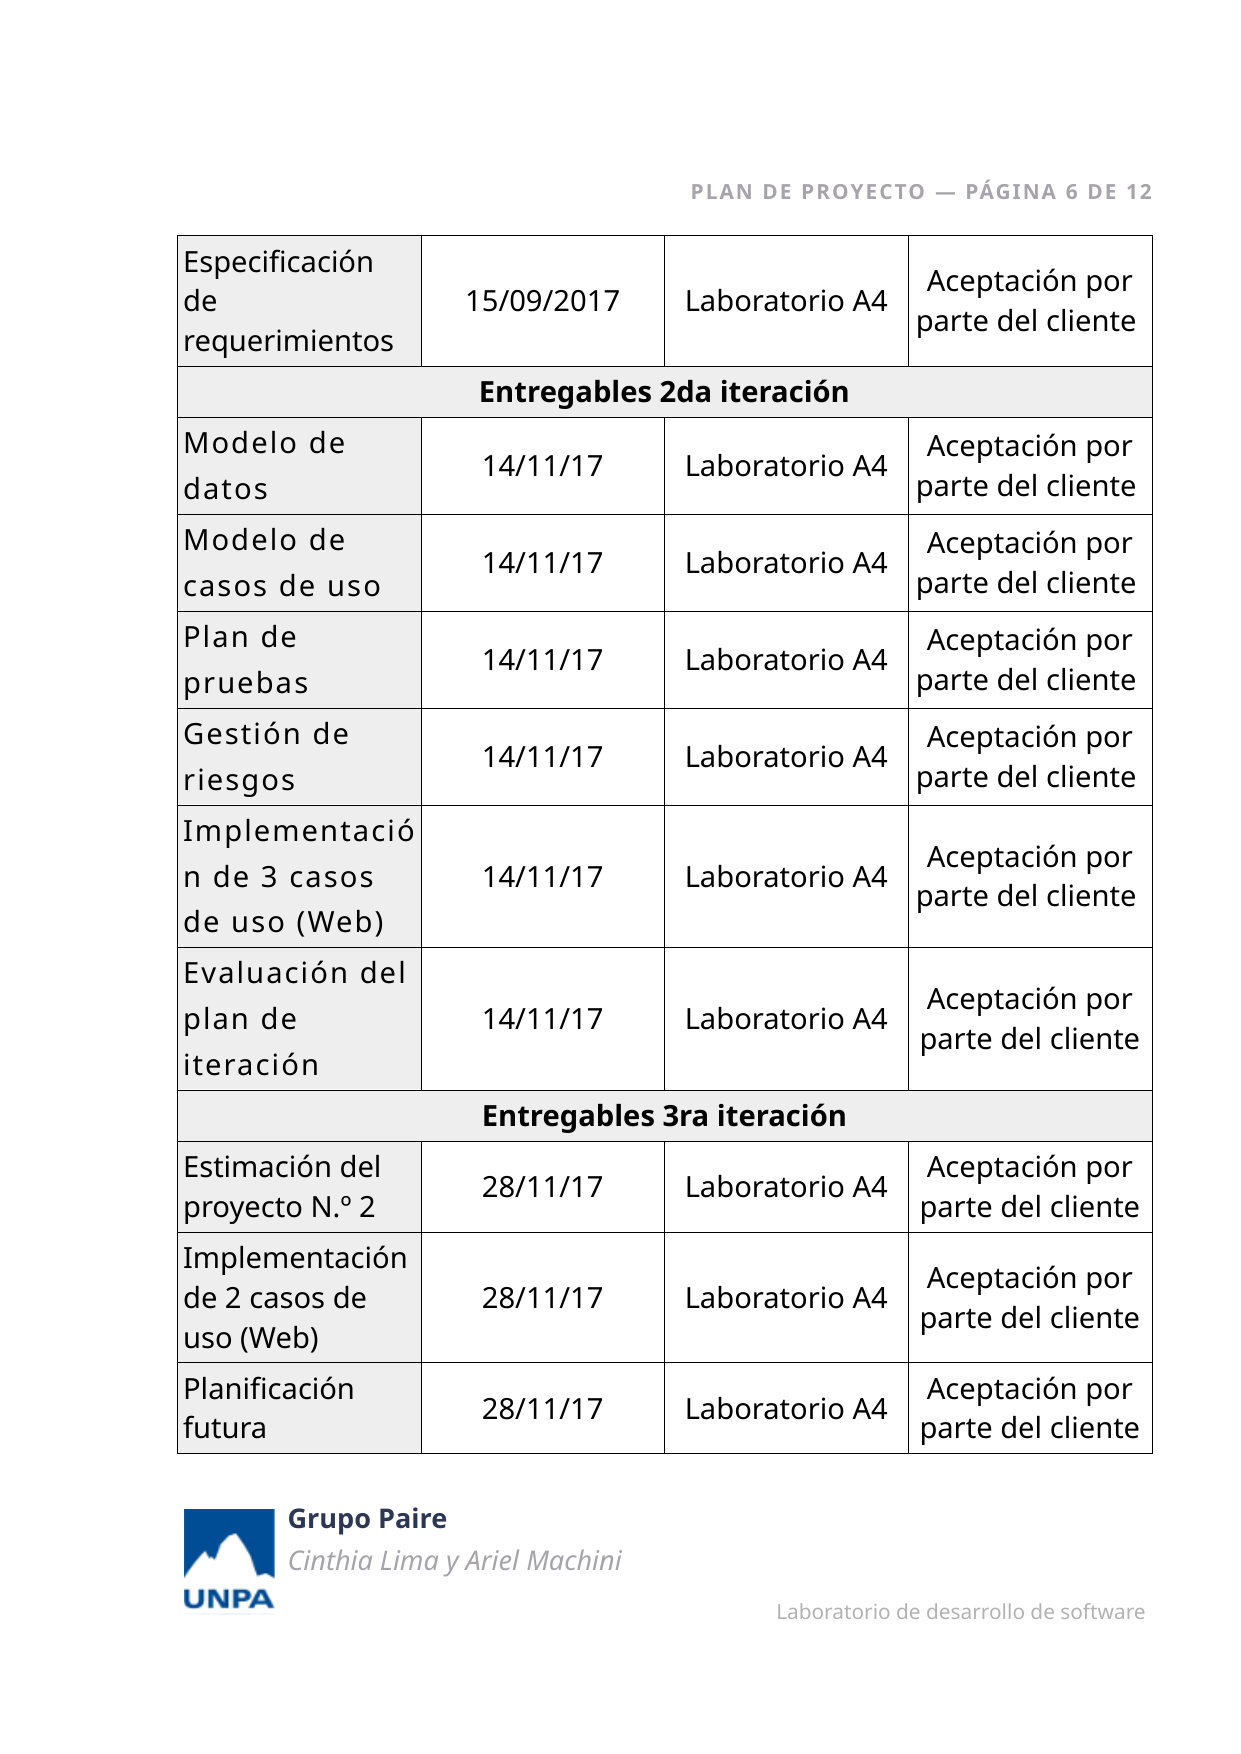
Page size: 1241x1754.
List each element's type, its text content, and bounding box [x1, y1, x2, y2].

table_cell Gestión de riesgos [178, 709, 421, 804]
table_cell Aceptación por parte del cliente [909, 1142, 1152, 1232]
table_cell Modelo de casos de uso [178, 515, 421, 611]
table_cell Laboratorio A4 [665, 1233, 908, 1362]
table_cell 14/11/17 [422, 515, 664, 611]
table_cell Modelo de datos [178, 418, 421, 514]
table_cell Laboratorio A4 [665, 1363, 908, 1453]
table_cell Aceptación por parte del cliente [909, 948, 1152, 1089]
table_cell Laboratorio A4 [665, 236, 908, 366]
table_cell Laboratorio A4 [665, 1142, 908, 1232]
table_cell Plan de pruebas [178, 612, 421, 708]
table_cell Entregables 2da iteración [178, 367, 1152, 417]
table_cell Especificación de requerimientos [178, 236, 421, 366]
table_cell Aceptación por parte del cliente [909, 806, 1152, 947]
table_cell Aceptación por parte del cliente [909, 236, 1152, 366]
table_cell Planificación futura [178, 1363, 421, 1453]
table_cell 14/11/17 [422, 612, 664, 708]
table_cell Aceptación por parte del cliente [909, 1233, 1152, 1362]
picture [184, 1509, 275, 1615]
table_cell Laboratorio A4 [665, 709, 908, 804]
table_cell 14/11/17 [422, 709, 664, 804]
table_cell 14/11/17 [422, 418, 664, 514]
table_cell 14/11/17 [422, 806, 664, 947]
table_cell Aceptación por parte del cliente [909, 1363, 1152, 1453]
table_cell 28/11/17 [422, 1142, 664, 1232]
table_cell Estimación del proyecto N.º 2 [178, 1142, 421, 1232]
table_cell Laboratorio A4 [665, 806, 908, 947]
table_cell Aceptación por parte del cliente [909, 515, 1152, 611]
table_cell Laboratorio A4 [665, 612, 908, 708]
table_cell Laboratorio A4 [665, 515, 908, 611]
table_cell Entregables 3ra iteración [178, 1091, 1152, 1141]
table_cell Aceptación por parte del cliente [909, 418, 1152, 514]
table_cell Implementación de 2 casos de uso (Web) [178, 1233, 421, 1362]
table_cell 28/11/17 [422, 1363, 664, 1453]
table_cell Implementación de 3 casos de uso (Web) [178, 806, 421, 947]
table_cell 28/11/17 [422, 1233, 664, 1362]
table_cell Laboratorio A4 [665, 418, 908, 514]
table_cell Evaluación del plan de iteración [178, 948, 421, 1089]
table_cell Laboratorio A4 [665, 948, 908, 1089]
table_cell 14/11/17 [422, 948, 664, 1089]
table_cell Aceptación por parte del cliente [909, 612, 1152, 708]
table_cell 15/09/2017 [422, 236, 664, 366]
table_cell Aceptación por parte del cliente [909, 709, 1152, 804]
